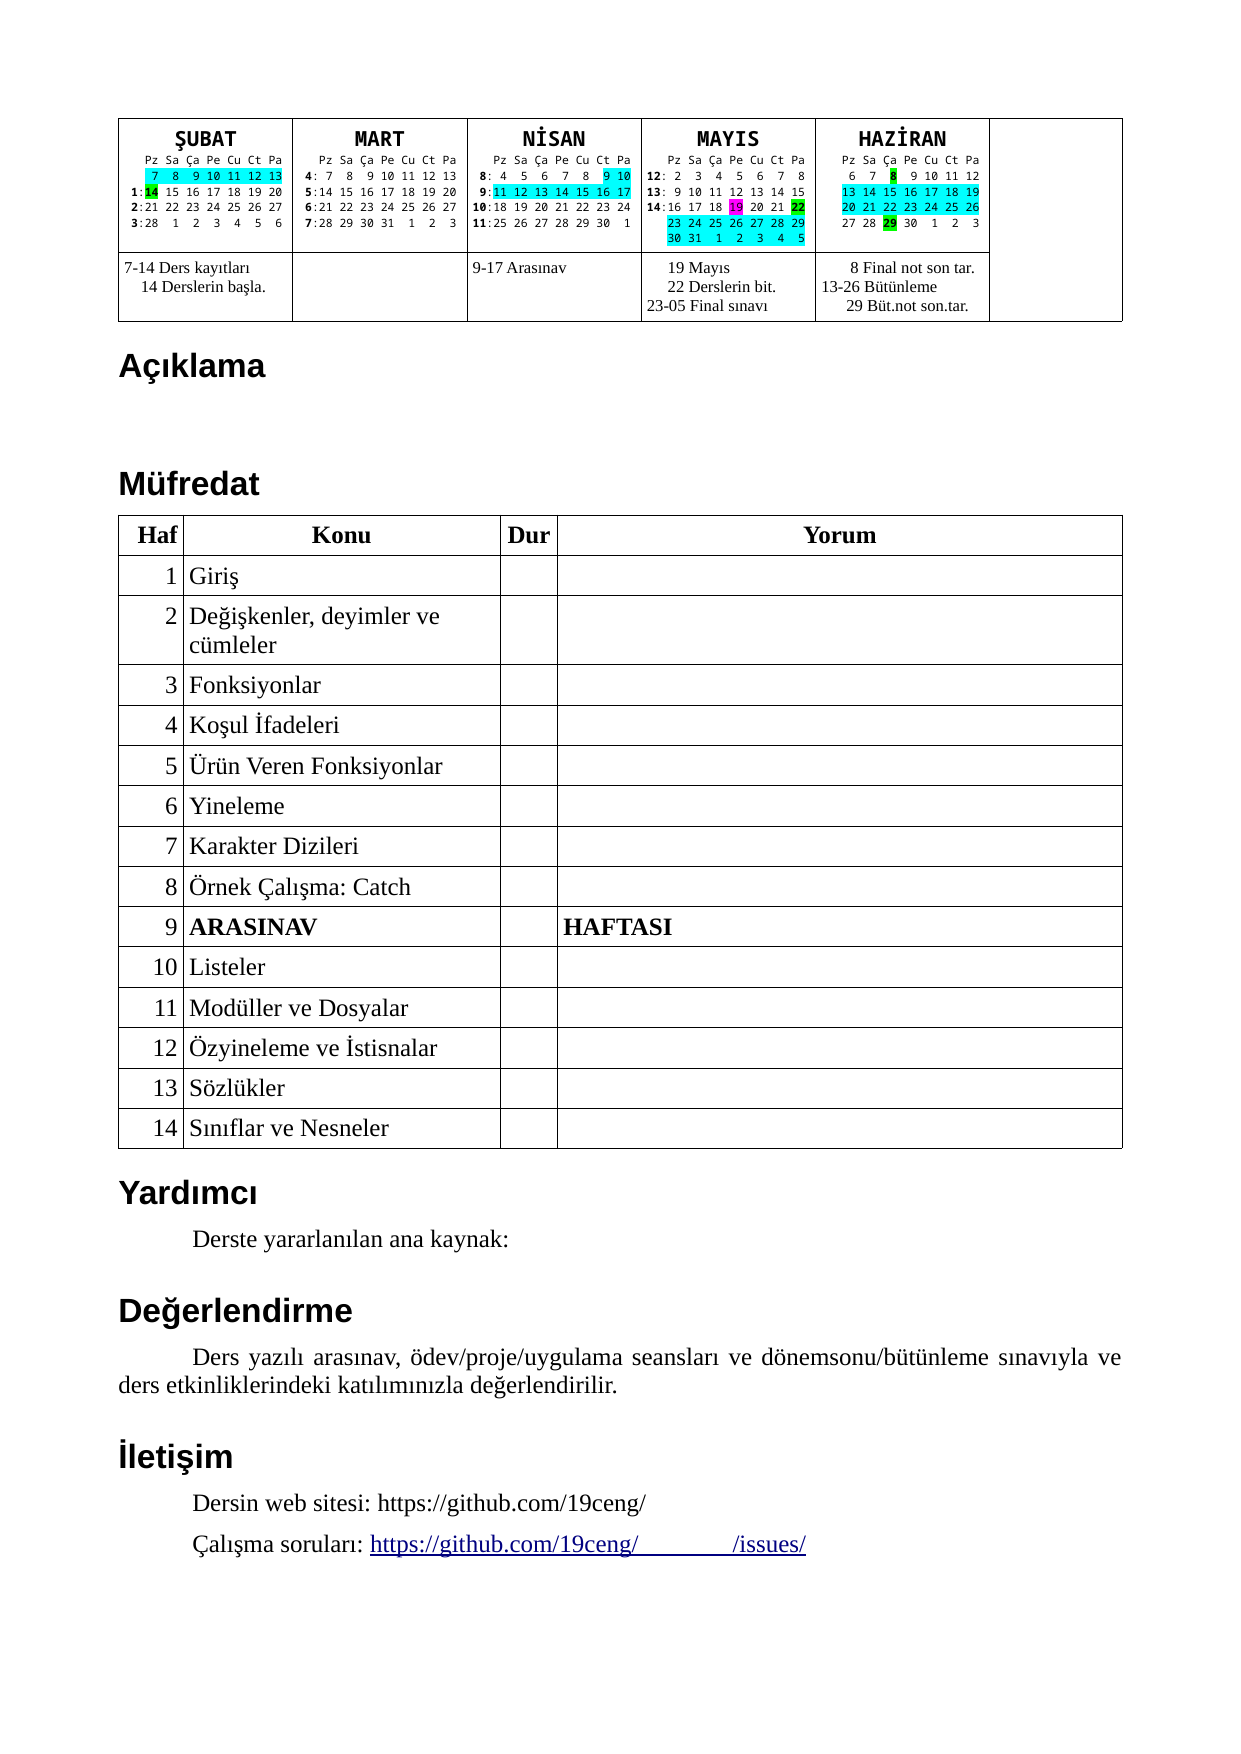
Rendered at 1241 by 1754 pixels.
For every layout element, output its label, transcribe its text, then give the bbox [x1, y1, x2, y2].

table_header [990, 119, 1122, 321]
table_cell [501, 947, 557, 987]
table_cell [558, 1109, 1122, 1148]
table_cell 1 [119, 556, 183, 595]
table_cell Örnek Çalışma: Catch [184, 867, 500, 906]
table_cell [501, 1028, 557, 1067]
table_header MART Pz Sa Ça Pe Cu Ct Pa 4: 7 8 9 10 11 12 13 5:14 15 16 17 18 19 20 6:21 22 23 24 25 26 27 7:28 29 30 31 1 2 3 [293, 119, 467, 252]
subtitle Değerlendirme [118, 1291, 1122, 1329]
table_cell Modüller ve Dosyalar [184, 988, 500, 1027]
table_cell 11 [119, 988, 183, 1027]
table_cell [501, 665, 557, 704]
table_header Konu [184, 516, 500, 555]
table_cell 8 Final not son tar. 13-26 Bütünleme 29 Büt.not son.tar. [816, 253, 989, 321]
table_cell [558, 786, 1122, 826]
subtitle Yardımcı [118, 1173, 1122, 1212]
text Çalışma soruları: https://github.com/19ceng/ /issues/ [118, 1529, 1122, 1558]
table_cell [501, 596, 557, 664]
table_cell Sözlükler [184, 1069, 500, 1108]
table_cell [501, 556, 557, 595]
table_cell 2 [119, 596, 183, 664]
table_cell 3 [119, 665, 183, 704]
table_cell [558, 867, 1122, 906]
table_cell ARASINAV [184, 907, 500, 946]
table_header HAZİRAN Pz Sa Ça Pe Cu Ct Pa 6 7 8 9 10 11 12 13 14 15 16 17 18 19 20 21 22 23 24 25 26 27 28 29 30 1 2 3 [816, 119, 989, 252]
table_header MAYIS Pz Sa Ça Pe Cu Ct Pa 12: 2 3 4 5 6 7 8 13: 9 10 11 12 13 14 15 14:16 17 18 19 20 21 22 23 24 25 26 27 28 29 30 31 1 2 3 4 5 [642, 119, 815, 252]
table_cell Ürün Veren Fonksiyonlar [184, 746, 500, 785]
table_cell 5 [119, 746, 183, 785]
table_cell [501, 907, 557, 946]
table_cell [501, 746, 557, 785]
table_cell 9 [119, 907, 183, 946]
table_cell 6 [119, 786, 183, 826]
table_cell [558, 596, 1122, 664]
table_cell [558, 1028, 1122, 1067]
table_cell HAFTASI [558, 907, 1122, 946]
table_cell [558, 746, 1122, 785]
table_cell [558, 947, 1122, 987]
table_cell 7-14 Ders kayıtları 14 Derslerin başla. [119, 253, 292, 321]
table_cell [501, 988, 557, 1027]
table_cell 4 [119, 706, 183, 745]
table_cell [501, 1069, 557, 1108]
table_cell Özyineleme ve İstisnalar [184, 1028, 500, 1067]
table_cell [501, 827, 557, 866]
subtitle Açıklama [118, 346, 1122, 385]
table_cell [501, 706, 557, 745]
table_cell Listeler [184, 947, 500, 987]
table_cell 13 [119, 1069, 183, 1108]
table_cell Yineleme [184, 786, 500, 826]
table_cell [558, 706, 1122, 745]
table_cell [558, 556, 1122, 595]
table_cell [293, 253, 467, 321]
table_cell 14 [119, 1109, 183, 1148]
text Ders yazılı arasınav, ödev/proje/uygulama seansları ve dönemsonu/bütünleme sınavıyla ve ders etkinliklerindeki katılımınızla değerlendirilir. [118, 1342, 1122, 1399]
table_header Yorum [558, 516, 1122, 555]
table_cell 10 [119, 947, 183, 987]
subtitle Müfredat [118, 463, 1122, 502]
table_cell Karakter Dizileri [184, 827, 500, 866]
table_cell 12 [119, 1028, 183, 1067]
table_cell 9-17 Arasınav [468, 253, 641, 321]
table_header NİSAN Pz Sa Ça Pe Cu Ct Pa 8: 4 5 6 7 8 9 10 9:11 12 13 14 15 16 17 10:18 19 20 21 22 23 24 11:25 26 27 28 29 30 1 [468, 119, 641, 252]
table_cell Değişkenler, deyimler ve cümleler [184, 596, 500, 664]
text Derste yararlanılan ana kaynak: [118, 1224, 1122, 1253]
table_cell Sınıflar ve Nesneler [184, 1109, 500, 1148]
table_cell [558, 665, 1122, 704]
table_cell Fonksiyonlar [184, 665, 500, 704]
table_cell [558, 988, 1122, 1027]
table_header ŞUBAT Pz Sa Ça Pe Cu Ct Pa 7 8 9 10 11 12 13 1:14 15 16 17 18 19 20 2:21 22 23 24 25 26 27 3:28 1 2 3 4 5 6 [119, 119, 292, 252]
table_cell Koşul İfadeleri [184, 706, 500, 745]
text Dersin web sitesi: https://github.com/19ceng/ [118, 1488, 1122, 1517]
table_cell [501, 867, 557, 906]
table_cell Giriş [184, 556, 500, 595]
table_cell 8 [119, 867, 183, 906]
table_cell [501, 1109, 557, 1148]
table_cell 19 Mayıs 22 Derslerin bit. 23-05 Final sınavı [642, 253, 815, 321]
subtitle İletişim [118, 1437, 1122, 1475]
table_cell [558, 1069, 1122, 1108]
table_header Dur [501, 516, 557, 555]
table_cell [558, 827, 1122, 866]
table_cell [501, 786, 557, 826]
table_cell 7 [119, 827, 183, 866]
table_header Haf [119, 516, 183, 555]
